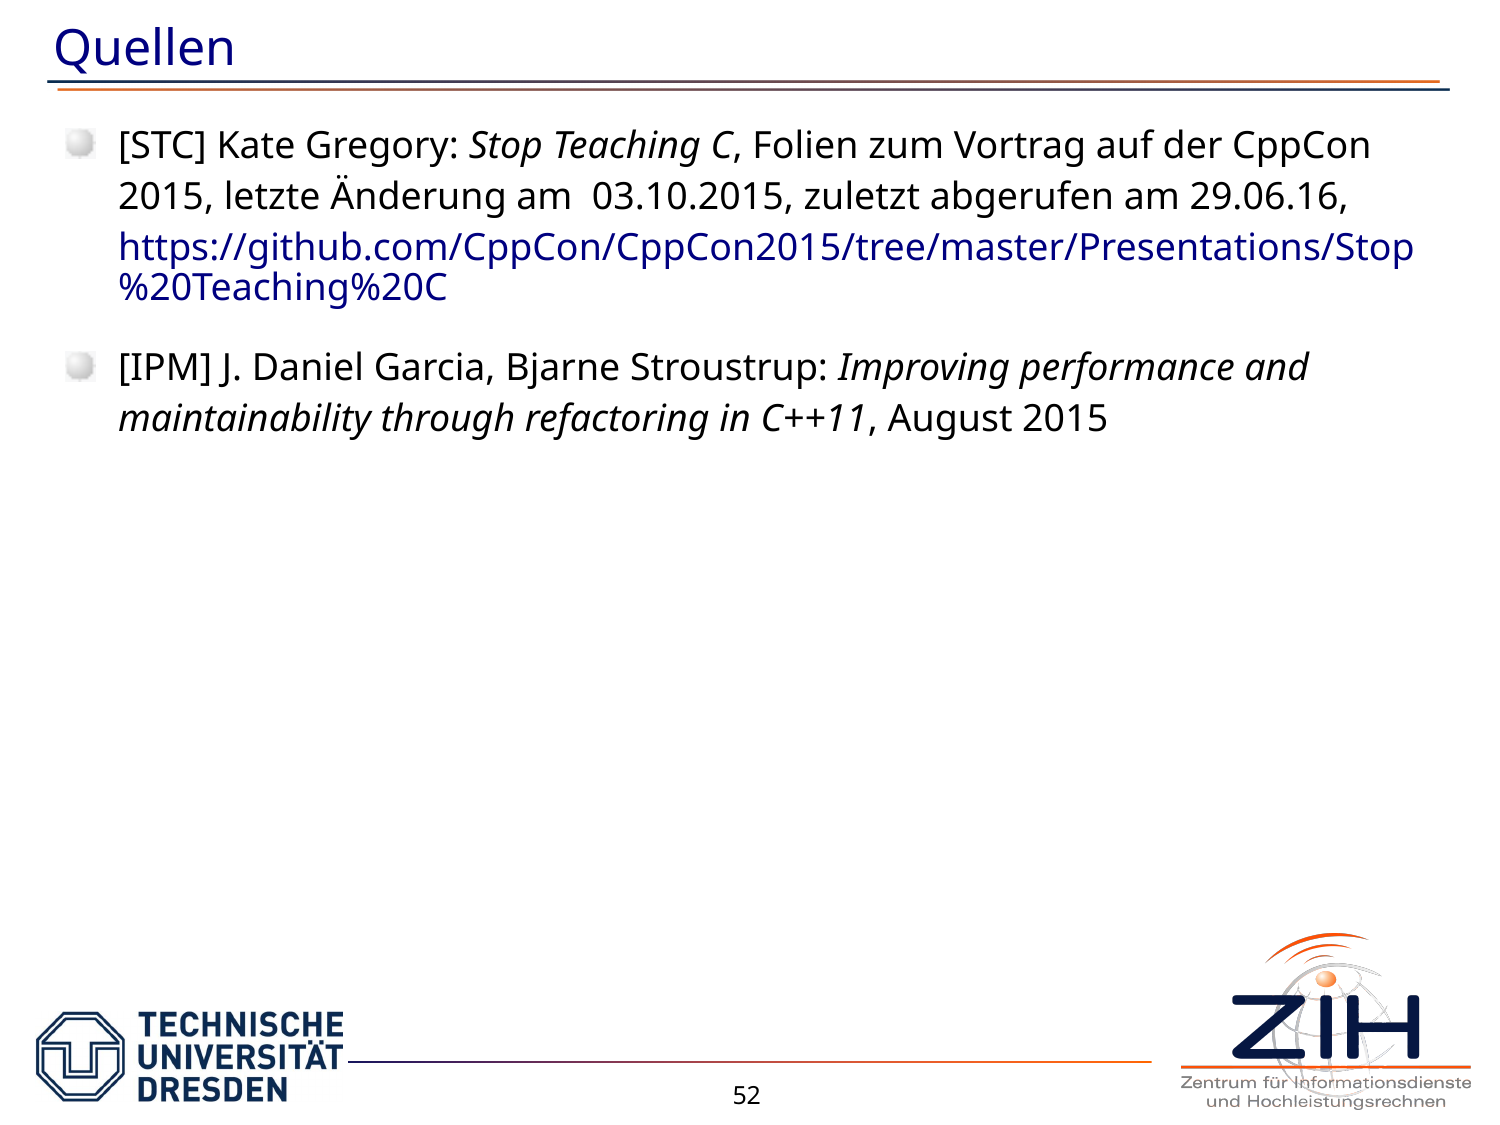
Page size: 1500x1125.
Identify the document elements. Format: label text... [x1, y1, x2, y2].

list [STC] Kate Gregory: Stop Teaching C, Folien zum Vortrag auf der CppCon 2015, letzte Änderung am 03.10.2015, zuletzt abgerufen am 29.06.16, https://github.com/CppCon/CppCon2015/tree/master/Presentations/Stop%20Teaching%20C [IPM] J. Daniel Garcia, Bjarne Stroustrup: Improving performance and maintainability through refactoring in C++11, August 2015 [29, 118, 1418, 1000]
picture [47, 80, 1450, 91]
picture [1181, 933, 1471, 1110]
title Quellen [53, 12, 1453, 81]
picture [35, 1011, 343, 1102]
